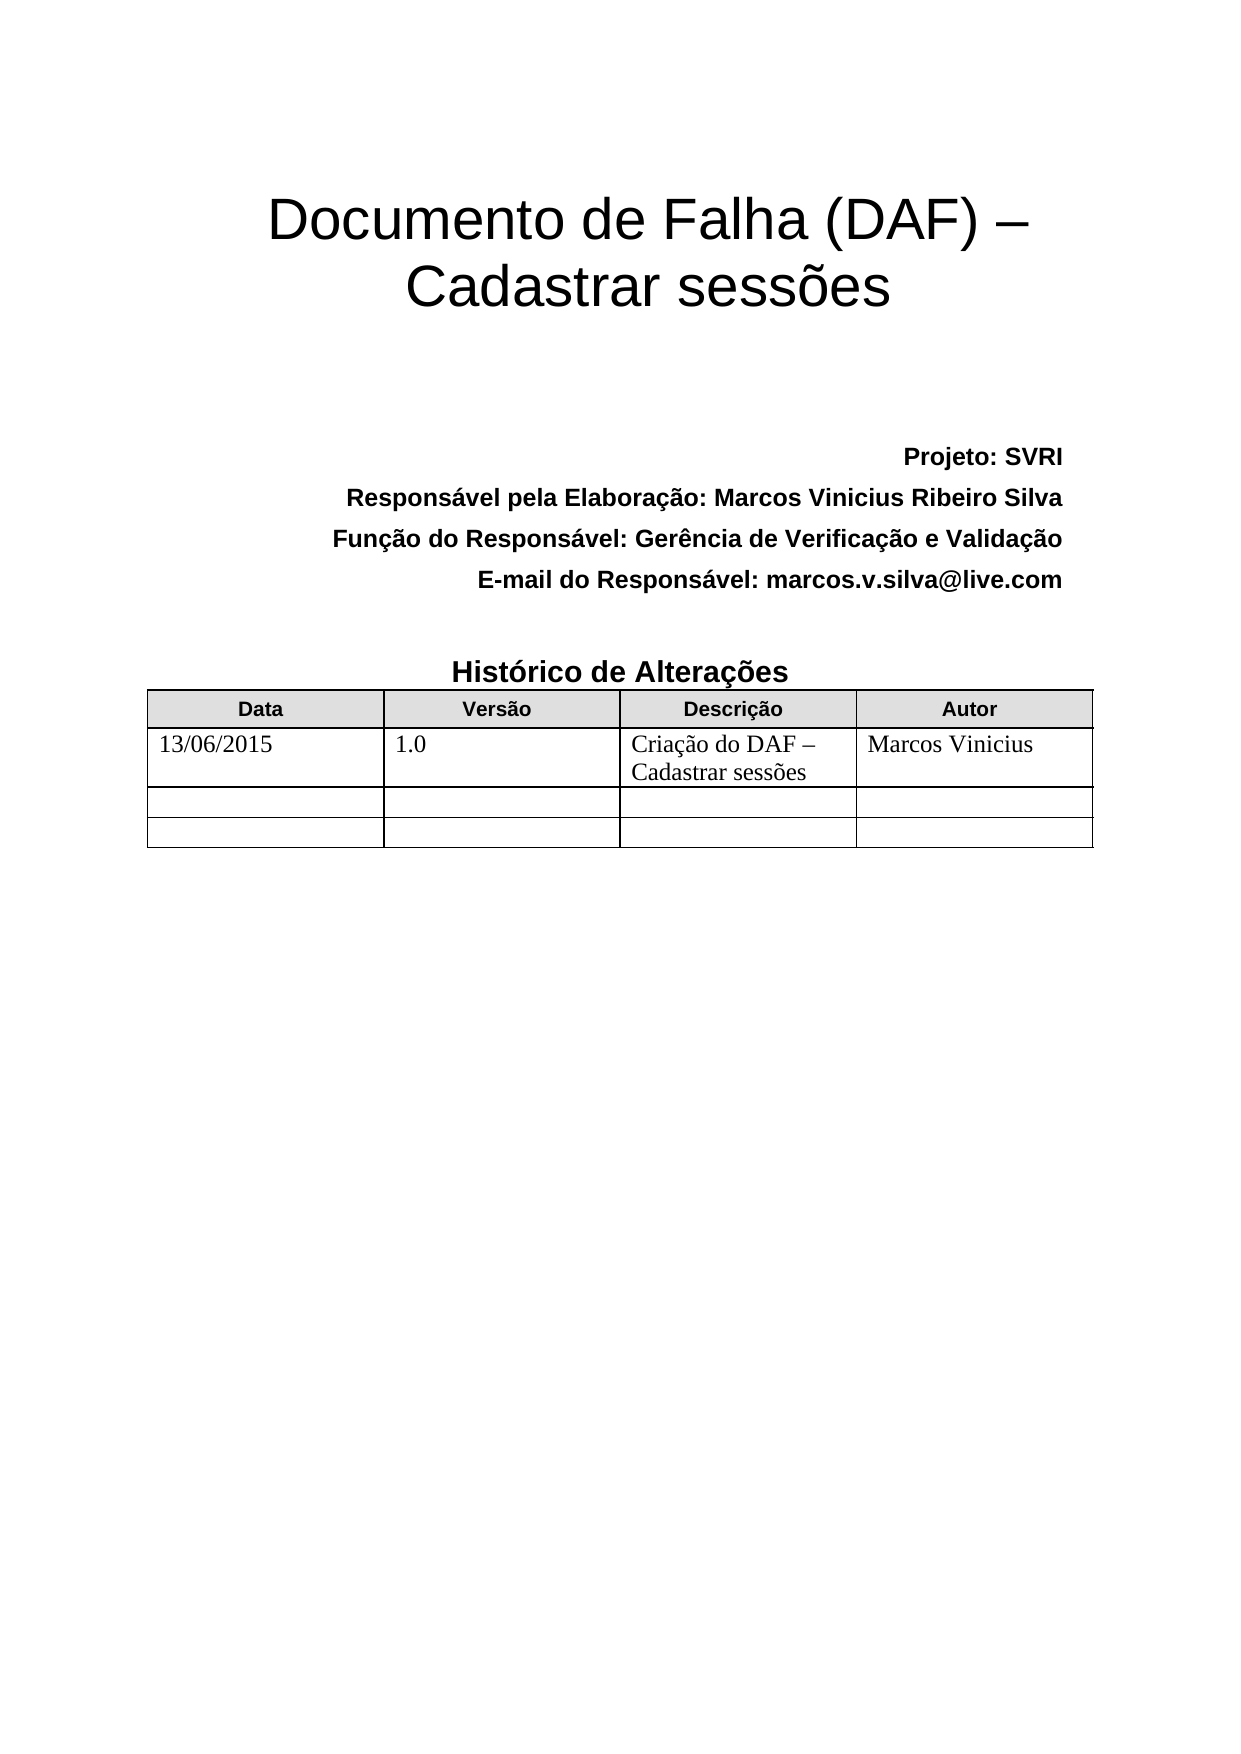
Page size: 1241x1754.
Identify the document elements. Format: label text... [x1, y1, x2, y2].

table_cell [385, 788, 619, 816]
table_cell 1.0 [385, 729, 619, 786]
table_cell [857, 788, 1092, 816]
table_cell [148, 788, 383, 816]
text Documento de Falha (DAF) – Cadastrar sessões [177, 185, 1119, 319]
table_header Versão [385, 691, 619, 727]
table_cell [621, 818, 856, 847]
table_cell [385, 818, 619, 847]
table_cell [148, 818, 383, 847]
text Projeto: SVRI [177, 442, 1063, 471]
table_cell [621, 788, 856, 816]
table_header Autor [857, 691, 1092, 727]
text E-mail do Responsável: marcos.v.silva@live.com [177, 566, 1063, 594]
table_cell [857, 818, 1092, 847]
text Função do Responsável: Gerência de Verificação e Validação [177, 524, 1063, 553]
text Responsável pela Elaboração: Marcos Vinicius Ribeiro Silva [177, 483, 1063, 512]
table_header Descrição [621, 691, 856, 727]
table_header Data [148, 691, 383, 727]
table_cell Marcos Vinicius [857, 729, 1092, 786]
text Histórico de Alterações [177, 654, 1063, 689]
table_cell 13/06/2015 [148, 729, 383, 786]
table_cell Criação do DAF – Cadastrar sessões [621, 729, 856, 786]
